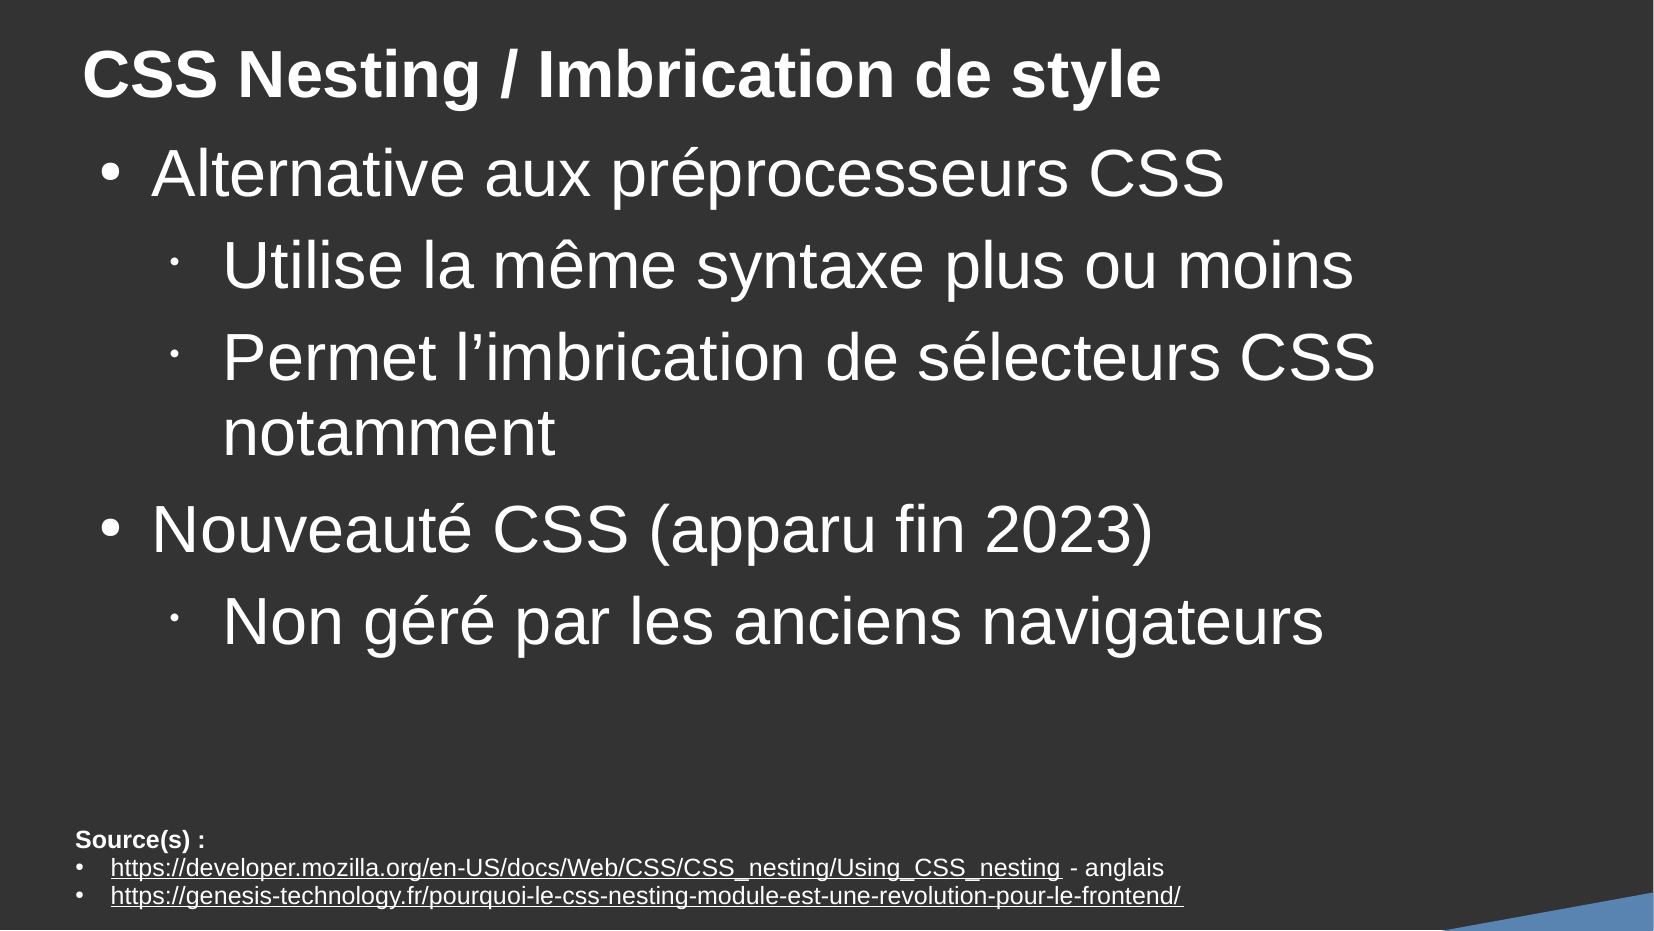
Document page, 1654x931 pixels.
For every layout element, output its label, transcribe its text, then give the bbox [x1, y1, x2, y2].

text_box [1440, 892, 1654, 931]
list Alternative aux préprocesseurs CSS Utilise la même syntaxe plus ou moins Permet l’imbrication de sélecteurs CSS notamment Nouveauté CSS (apparu fin 2023) Non géré par les anciens navigateurs [80, 135, 1620, 798]
title CSS Nesting / Imbrication de style [82, 37, 1571, 114]
text_box Source(s) : https://developer.mozilla.org/en-US/docs/Web/CSS/CSS_nesting/Using_CSS_nesting - anglais https://genesis-technology.fr/pourquoi-le-css-nesting-module-est-une-revolution-pour-le-frontend/ [60, 803, 1546, 917]
